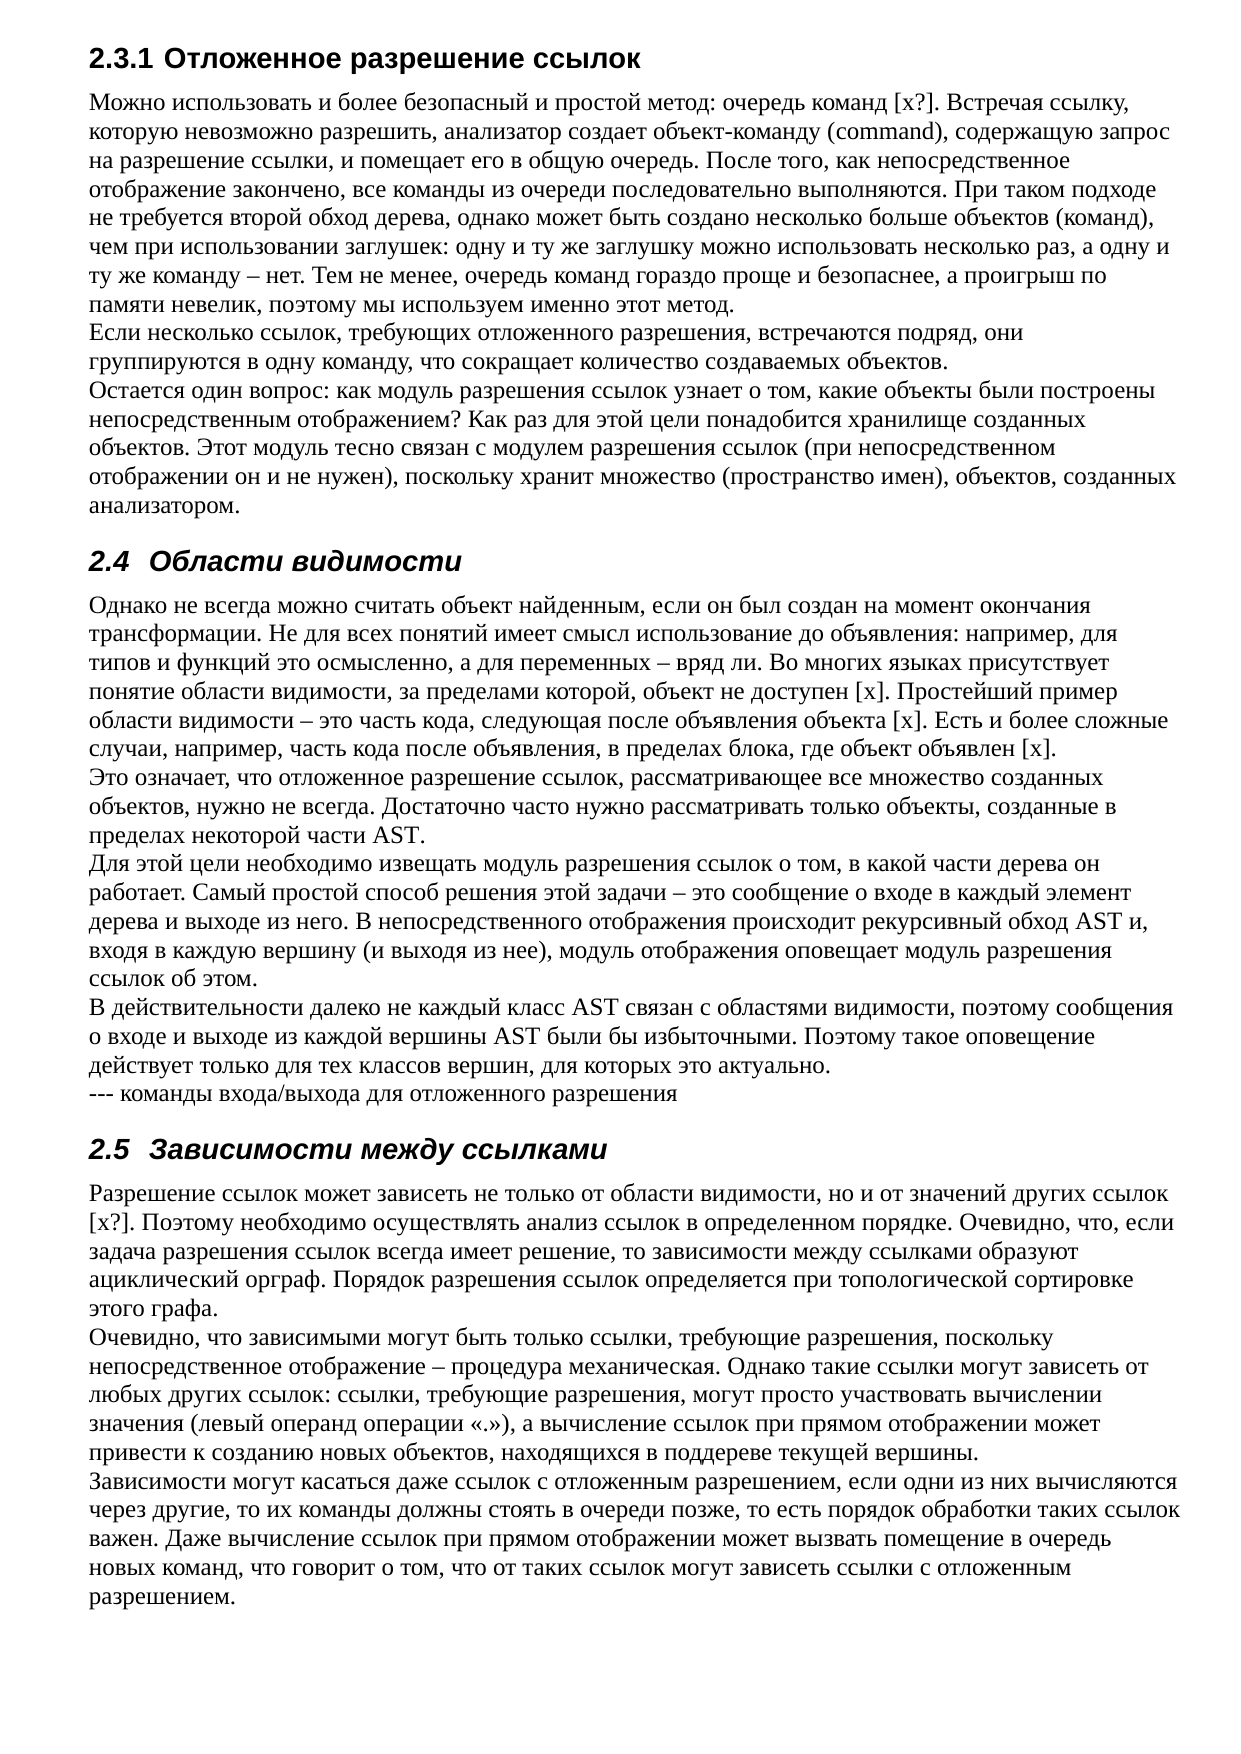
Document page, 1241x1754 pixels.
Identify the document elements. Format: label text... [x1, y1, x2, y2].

text Это означает, что отложенное разрешение ссылок, рассматривающее все множество созданных объектов, нужно не всегда. Достаточно часто нужно рассматривать только объекты, созданные в пределах некоторой части AST. [89, 762, 1181, 848]
text Для этой цели необходимо извещать модуль разрешения ссылок о том, в какой части дерева он работает. Самый простой способ решения этой задачи – это сообщение о входе в каждый элемент дерева и выходе из него. В непосредственного отображения происходит рекурсивный обход AST и, входя в каждую вершину (и выходя из нее), модуль отображения оповещает модуль разрешения ссылок об этом. [89, 848, 1181, 992]
text Зависимости могут касаться даже ссылок с отложенным разрешением, если одни из них вычисляются через другие, то их команды должны стоять в очереди позже, то есть порядок обработки таких ссылок важен. Даже вычисление ссылок при прямом отображении может вызвать помещение в очередь новых команд, что говорит о том, что от таких ссылок могут зависеть ссылки с отложенным разрешением. [89, 1466, 1181, 1609]
subtitle Зависимости между ссылками [89, 1132, 1181, 1166]
text Можно использовать и более безопасный и простой метод: очередь команд [x?]. Встречая ссылку, которую невозможно разрешить, анализатор создает объект-команду (command), содержащую запрос на разрешение ссылки, и помещает его в общую очередь. После того, как непосредственное отображение закончено, все команды из очереди последовательно выполняются. При таком подходе не требуется второй обход дерева, однако может быть создано несколько больше объектов (команд), чем при использовании заглушек: одну и ту же заглушку можно использовать несколько раз, а одну и ту же команду – нет. Тем не менее, очередь команд гораздо проще и безопаснее, а проигрыш по памяти невелик, поэтому мы используем именно этот метод. [89, 87, 1181, 317]
text Очевидно, что зависимыми могут быть только ссылки, требующие разрешения, поскольку непосредственное отображение – процедура механическая. Однако такие ссылки могут зависеть от любых других ссылок: ссылки, требующие разрешения, могут просто участвовать вычислении значения (левый операнд операции «.»), а вычисление ссылок при прямом отображении может привести к созданию новых объектов, находящихся в поддереве текущей вершины. [89, 1322, 1181, 1466]
text Если несколько ссылок, требующих отложенного разрешения, встречаются подряд, они группируются в одну команду, что сокращает количество создаваемых объектов. [89, 317, 1181, 375]
text Однако не всегда можно считать объект найденным, если он был создан на момент окончания трансформации. Не для всех понятий имеет смысл использование до объявления: например, для типов и функций это осмысленно, а для переменных – вряд ли. Во многих языках присутствует понятие области видимости, за пределами которой, объект не доступен [x]. Простейший пример области видимости – это часть кода, следующая после объявления объекта [x]. Есть и более сложные случаи, например, часть кода после объявления, в пределах блока, где объект объявлен [x]. [89, 590, 1181, 762]
text --- команды входа/выхода для отложенного разрешения [89, 1078, 1181, 1107]
text Разрешение ссылок может зависеть не только от области видимости, но и от значений других ссылок [x?]. Поэтому необходимо осуществлять анализ ссылок в определенном порядке. Очевидно, что, если задача разрешения ссылок всегда имеет решение, то зависимости между ссылками образуют ациклический орграф. Порядок разрешения ссылок определяется при топологической сортировке этого графа. [89, 1178, 1181, 1322]
subtitle Отложенное разрешение ссылок [89, 41, 1181, 75]
text Остается один вопрос: как модуль разрешения ссылок узнает о том, какие объекты были построены непосредственным отображением? Как раз для этой цели понадобится хранилище созданных объектов. Этот модуль тесно связан с модулем разрешения ссылок (при непосредственном отображении он и не нужен), поскольку хранит множество (пространство имен), объектов, созданных анализатором. [89, 375, 1181, 519]
subtitle Области видимости [89, 544, 1181, 577]
text В действительности далеко не каждый класс AST связан с областями видимости, поэтому сообщения о входе и выходе из каждой вершины AST были бы избыточными. Поэтому такое оповещение действует только для тех классов вершин, для которых это актуально. [89, 992, 1181, 1078]
